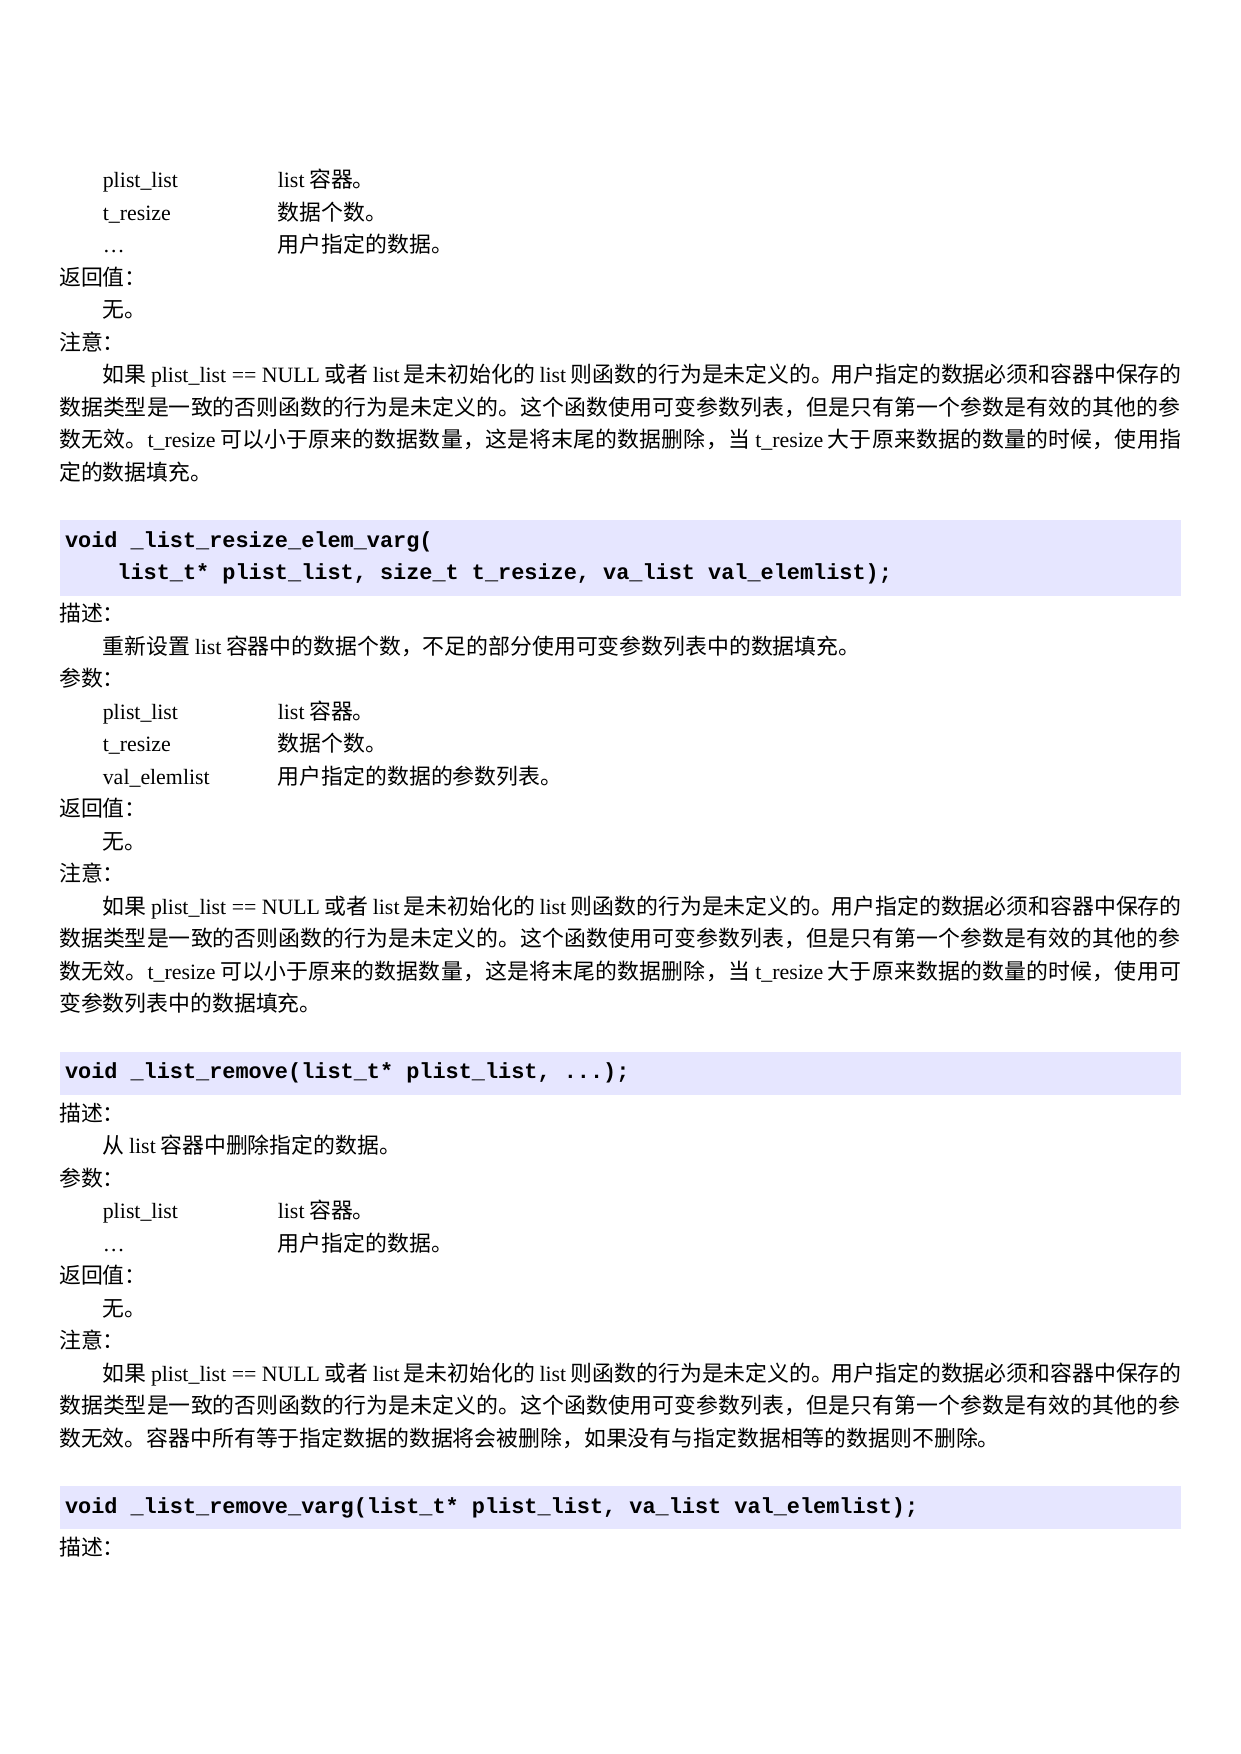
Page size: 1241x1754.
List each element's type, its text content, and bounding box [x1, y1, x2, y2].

text 注意： [59, 856, 1181, 888]
text plist_list list容器。 [59, 162, 1181, 194]
text … 用户指定的数据。 [59, 227, 1181, 259]
text 返回值： [59, 1258, 1181, 1290]
text 无。 [59, 1290, 1181, 1323]
table_header void _list_resize_elem_varg( list_t* plist_list, size_t t_resize, va_list val_elemlist); [60, 520, 1181, 596]
text 无。 [59, 292, 1181, 324]
text 描述： [59, 1096, 1181, 1128]
text … 用户指定的数据。 [59, 1225, 1181, 1258]
text 如果plist_list == NULL或者list是未初始化的list则函数的行为是未定义的。用户指定的数据必须和容器中保存的数据类型是一致的否则函数的行为是未定义的。这个函数使用可变参数列表，但是只有第一个参数是有效的其他的参数无效。t_resize可以小于原来的数据数量，这是将末尾的数据删除，当t_resize大于原来数据的数量的时候，使用指定的数据填充。 [59, 357, 1181, 487]
text val_elemlist 用户指定的数据的参数列表。 [59, 758, 1181, 791]
text plist_list list容器。 [59, 693, 1181, 726]
text 描述： [59, 1530, 1181, 1562]
text 返回值： [59, 259, 1181, 292]
text 参数： [59, 1160, 1181, 1193]
text t_resize 数据个数。 [59, 194, 1181, 227]
text t_resize 数据个数。 [59, 726, 1181, 758]
text 注意： [59, 324, 1181, 357]
text 重新设置list容器中的数据个数，不足的部分使用可变参数列表中的数据填充。 [59, 628, 1181, 661]
text 从list容器中删除指定的数据。 [59, 1128, 1181, 1160]
text plist_list list容器。 [59, 1193, 1181, 1225]
table_header void _list_remove(list_t* plist_list, ...); [60, 1052, 1181, 1095]
text 无。 [59, 823, 1181, 856]
text 描述： [59, 597, 1181, 628]
table_header void _list_remove_varg(list_t* plist_list, va_list val_elemlist); [60, 1486, 1181, 1529]
text 返回值： [59, 791, 1181, 823]
text 注意： [59, 1323, 1181, 1355]
text 如果plist_list == NULL或者list是未初始化的list则函数的行为是未定义的。用户指定的数据必须和容器中保存的数据类型是一致的否则函数的行为是未定义的。这个函数使用可变参数列表，但是只有第一个参数是有效的其他的参数无效。t_resize可以小于原来的数据数量，这是将末尾的数据删除，当t_resize大于原来数据的数量的时候，使用可变参数列表中的数据填充。 [59, 888, 1181, 1018]
text 如果plist_list == NULL或者list是未初始化的list则函数的行为是未定义的。用户指定的数据必须和容器中保存的数据类型是一致的否则函数的行为是未定义的。这个函数使用可变参数列表，但是只有第一个参数是有效的其他的参数无效。容器中所有等于指定数据的数据将会被删除，如果没有与指定数据相等的数据则不删除。 [59, 1355, 1181, 1453]
text 参数： [59, 661, 1181, 693]
